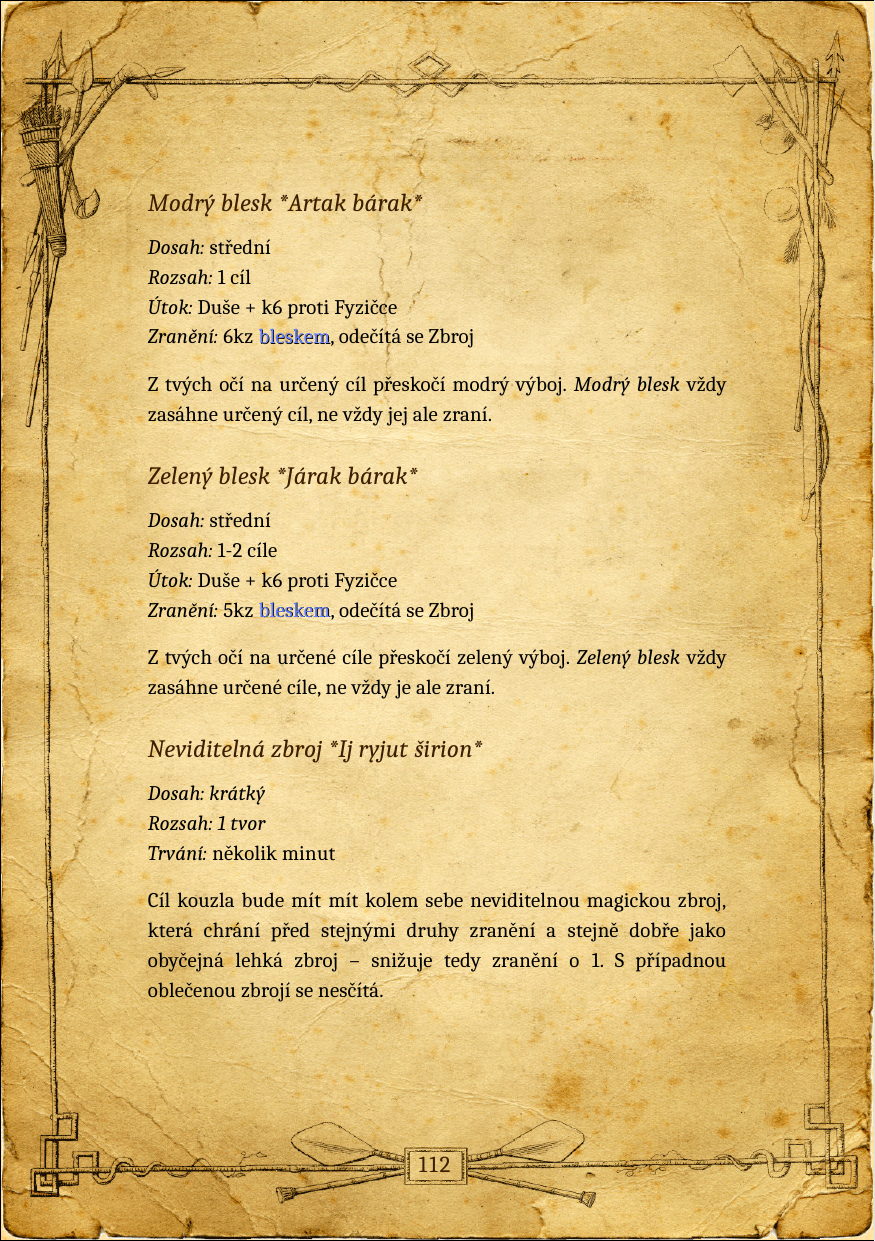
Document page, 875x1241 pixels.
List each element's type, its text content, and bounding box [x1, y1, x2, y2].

picture [1, 1, 874, 1240]
subtitle Neviditelná zbroj *Ij ryjut širion* [148, 735, 726, 764]
subtitle Modrý blesk *Artak bárak* [148, 189, 726, 218]
text Z⁠ tvých očí na určené cíle přeskočí zelený výboj. Zelený blesk vždy zasáhne určené cíle, ne vždy je ale zraní. [148, 646, 726, 700]
text Dosah: střední Rozsah: 1-2 cíle Útok: Duše + k6 proti Fyzičce Zranění: 5kz bleskem, odečítá se Zbroj [148, 508, 726, 622]
text Cíl kouzla bude mít mít kolem sebe neviditelnou magickou zbroj, která chrání před stejnými druhy zranění a⁠ stejně dobře jako obyčejná lehká zbroj – snižuje tedy zranění o⁠ 1. S⁠ případnou oblečenou zbrojí se nesčítá. [148, 889, 726, 1003]
text Z⁠ tvých očí na určený cíl přeskočí modrý výboj. Modrý blesk vždy zasáhne určený cíl, ne vždy jej ale zraní. [148, 373, 726, 427]
text Dosah: střední Rozsah: 1 cíl Útok: Duše + k6 proti Fyzičce Zranění: 6kz bleskem, odečítá se Zbroj [148, 236, 726, 349]
subtitle Zelený blesk *Járak bárak* [148, 462, 726, 491]
text Dosah: krátký Rozsah: 1 tvor Trvání: několik minut [148, 782, 726, 865]
